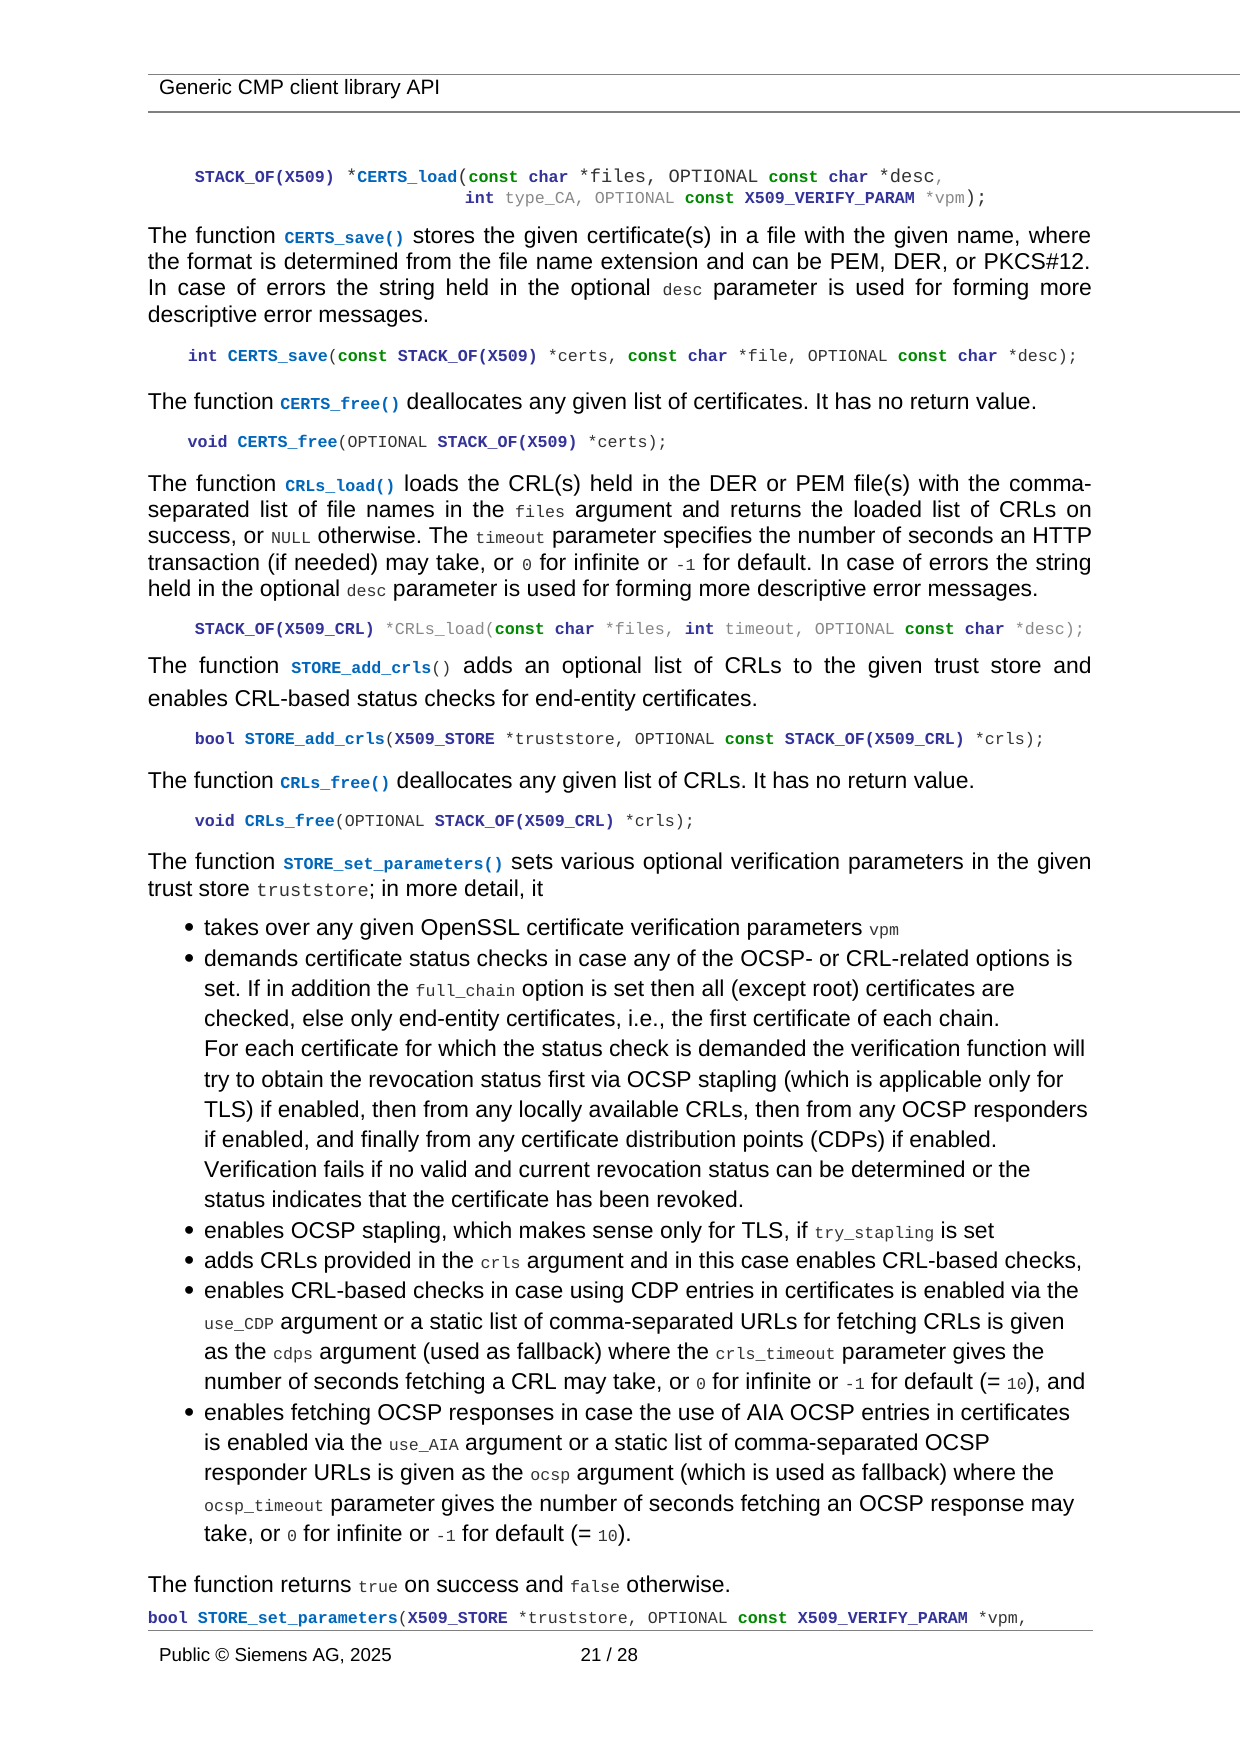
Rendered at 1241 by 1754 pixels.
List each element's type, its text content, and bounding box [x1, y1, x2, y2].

text int CERTS_save(const STACK_OF(X509) *certs, const char *file, OPTIONAL const char *desc); [148, 348, 1092, 365]
text The function STORE_add_crls() adds an optional list of CRLs to the given trust store and enables CRL-based status checks for end-entity certificates. [148, 652, 1092, 711]
list demands certificate status checks in case any of the OCSP- or CRL-related options is set. If in addition the full_chain option is set then all (except root) certificates are checked, else only end-entity certificates, i.e., the first certificate of each chain. For each certificate for which the status check is demanded the verification function will try to obtain the revocation status first via OCSP stapling (which is applicable only for TLS) if enabled, then from any locally available CRLs, then from any OCSP responders if enabled, and finally from any certificate distribution points (CDPs) if enabled. Verification fails if no valid and current revocation status can be determined or the status indicates that the certificate has been revoked. [185, 944, 1092, 1213]
text bool STORE_add_crls(X509_STORE *truststore, OPTIONAL const STACK_OF(X509_CRL) *crls); [194, 731, 1092, 749]
text bool STORE_set_parameters(X509_STORE *truststore, OPTIONAL const X509_VERIFY_PARAM *vpm, [148, 1610, 1092, 1629]
list enables OCSP stapling, which makes sense only for TLS, if try_stapling is set [185, 1217, 1092, 1243]
text void CERTS_free(OPTIONAL STACK_OF(X509) *certs); [177, 433, 1092, 452]
text The function STORE_set_parameters() sets various optional verification parameters in the given trust store truststore; in more detail, it [148, 848, 1092, 902]
text The function CRLs_free() deallocates any given list of CRLs. It has no return value. [148, 767, 1092, 793]
text The function CERTS_save() stores the given certificate(s) in a file with the given name, where the format is determined from the file name extension and can be PEM, DER, or PKCS#12. In case of errors the string held in the optional desc parameter is used for forming more descriptive error messages. [148, 222, 1092, 327]
text The function CRLs_load() loads the CRL(s) held in the DER or PEM file(s) with the comma-separated list of file names in the files argument and returns the loaded list of CRLs on success, or NULL otherwise. The timeout parameter specifies the number of seconds an HTTP transaction (if needed) may take, or 0 for infinite or -1 for default. In case of errors the string held in the optional desc parameter is used for forming more descriptive error messages. [148, 469, 1092, 602]
list takes over any given OpenSSL certificate verification parameters vpm [185, 914, 1092, 941]
text void CRLs_free(OPTIONAL STACK_OF(X509_CRL) *crls); [194, 812, 1092, 831]
list adds CRLs provided in the crls argument and in this case enables CRL-based checks, [185, 1247, 1092, 1273]
text The function CERTS_free() deallocates any given list of certificates. It has no return value. [148, 388, 1092, 414]
list enables CRL-based checks in case using CDP entries in certificates is enabled via the use_CDP argument or a static list of comma-separated URLs for fetching CRLs is given as the cdps argument (used as fallback) where the crls_timeout parameter gives the number of seconds fetching a CRL may take, or 0 for infinite or -1 for default (= 10), and [185, 1277, 1092, 1395]
text The function returns true on success and false otherwise. [148, 1571, 1092, 1597]
text STACK_OF(X509) *CERTS_load(const char *files, OPTIONAL const char *desc, int type_CA, OPTIONAL const X509_VERIFY_PARAM *vpm); [194, 167, 1092, 209]
list enables fetching OCSP responses in case the use of AIA OCSP entries in certificates is enabled via the use_AIA argument or a static list of comma-separated OCSP responder URLs is given as the ocsp argument (which is used as fallback) where the ocsp_timeout parameter gives the number of seconds fetching an OCSP response may take, or 0 for infinite or -1 for default (= 10). [185, 1399, 1092, 1546]
text STACK_OF(X509_CRL) *CRLs_load(const char *files, int timeout, OPTIONAL const char *desc); [194, 621, 1092, 639]
